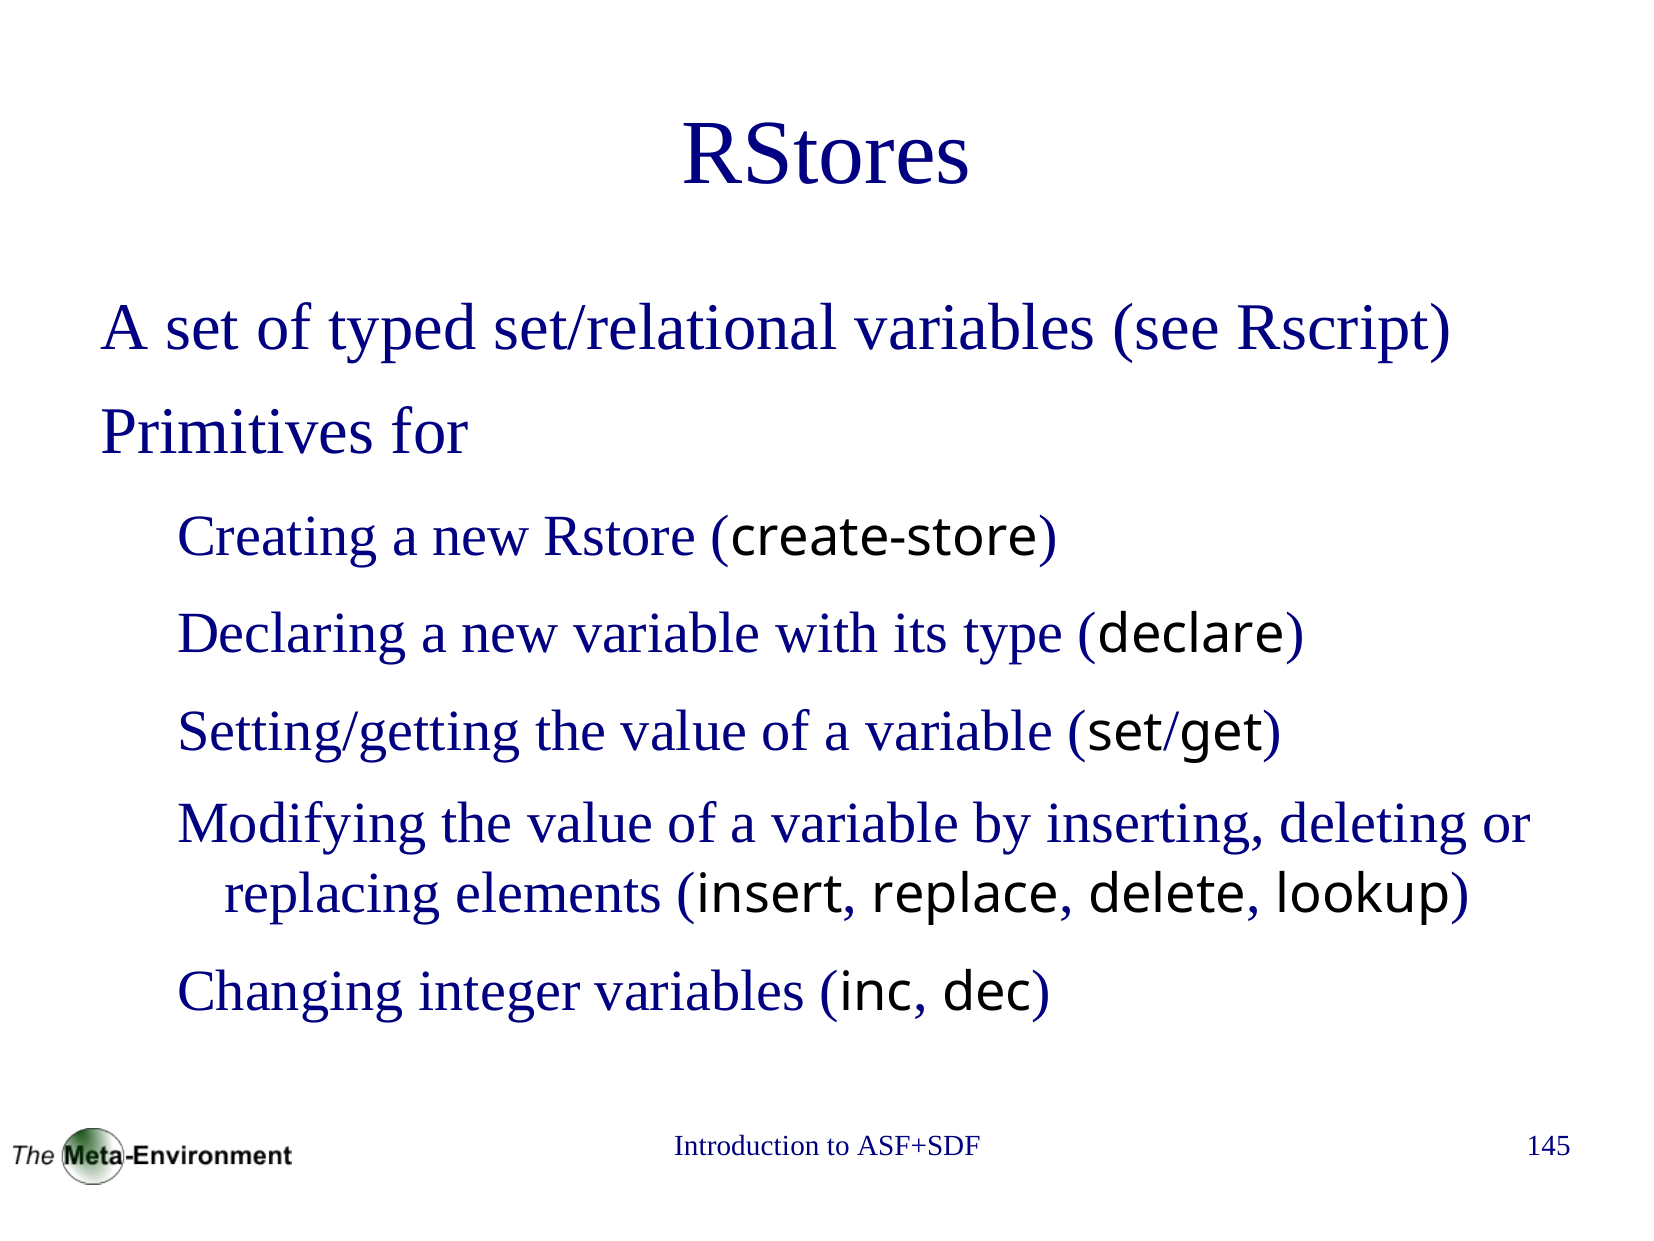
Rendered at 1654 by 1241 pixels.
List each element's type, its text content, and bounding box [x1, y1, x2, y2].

list A set of typed set/relational variables (see Rscript) Primitives for Creating a new Rstore (create-store) Declaring a new variable with its type (declare) Setting/getting the value of a variable (set/get) Modifying the value of a variable by inserting, deleting or replacing elements (insert, replace, delete, lookup) Changing integer variables (inc, dec) [82, 290, 1571, 1109]
picture [13, 1128, 292, 1185]
title RStores [82, 49, 1571, 257]
